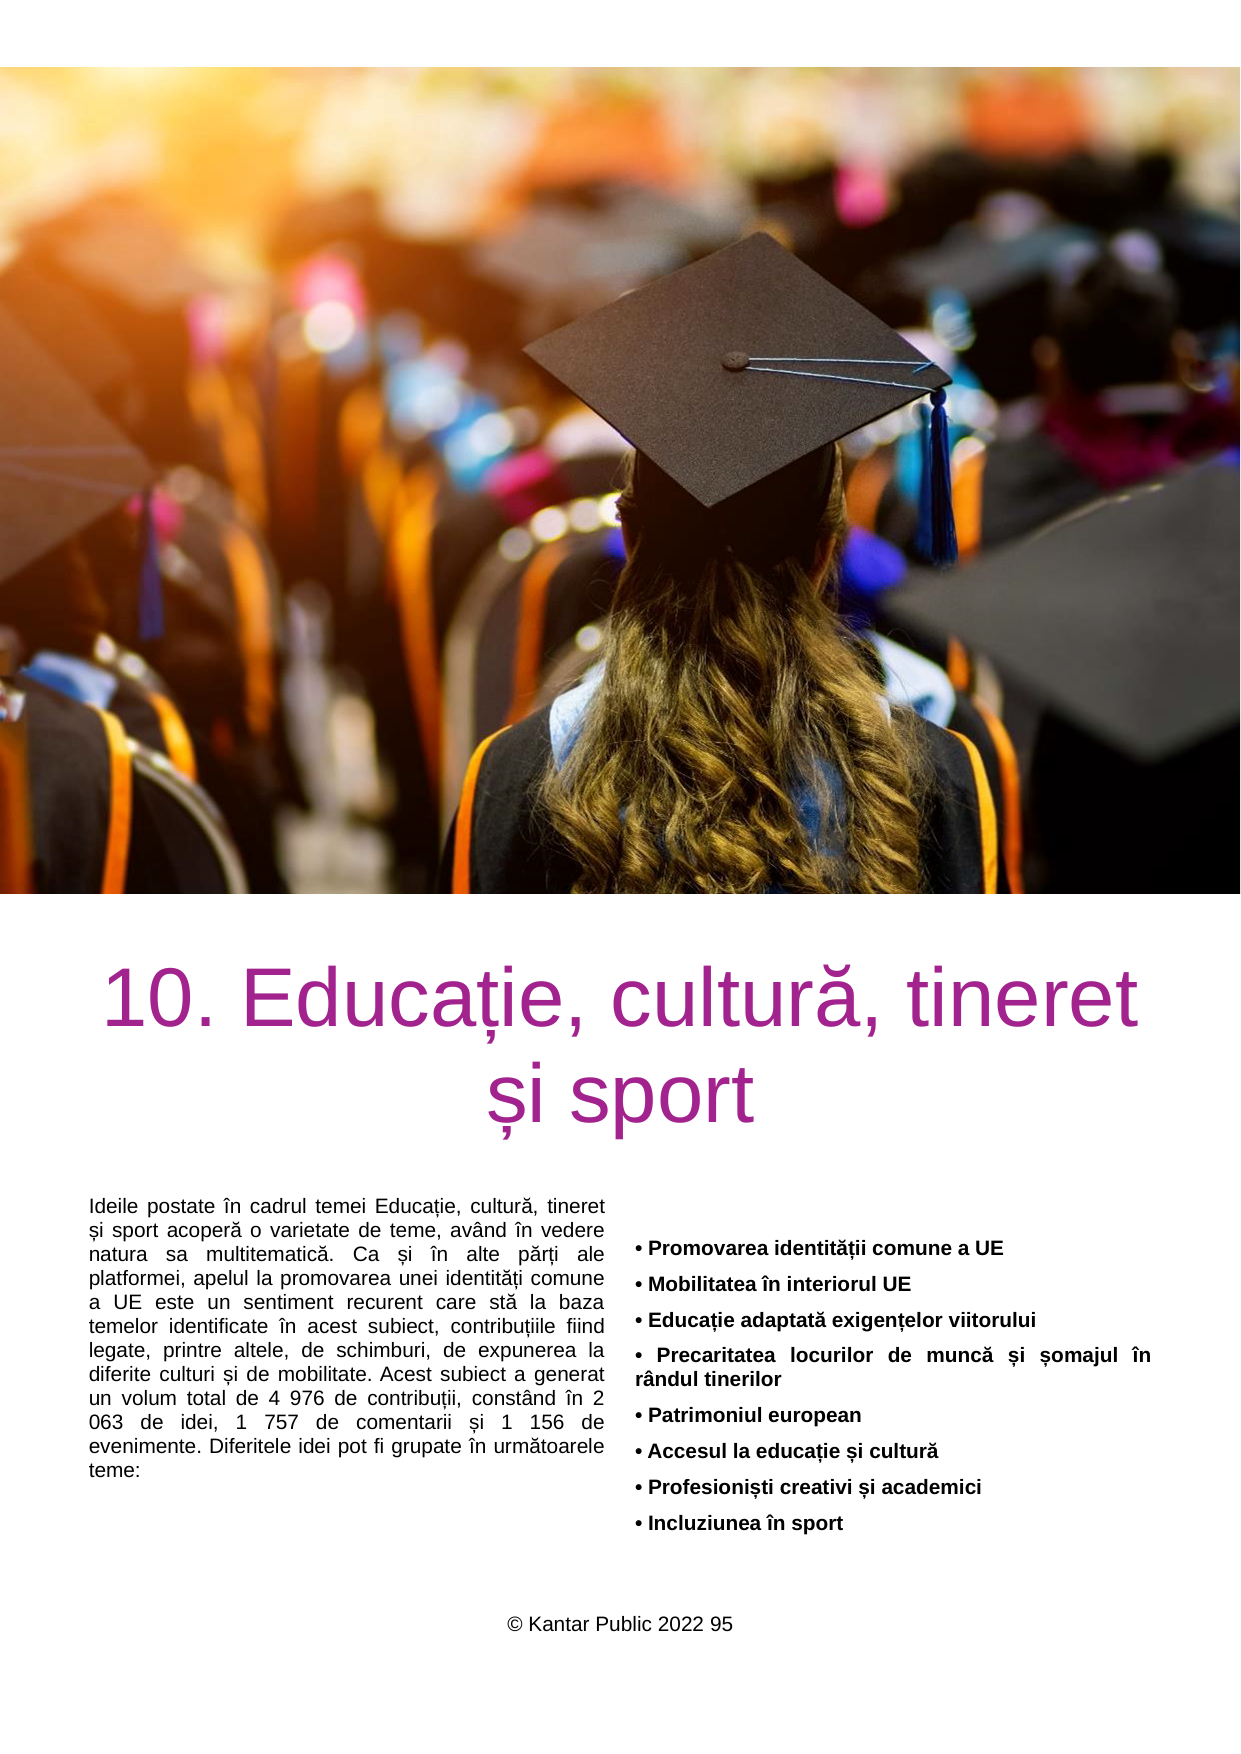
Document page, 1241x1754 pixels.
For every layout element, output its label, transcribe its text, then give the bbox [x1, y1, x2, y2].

text • Accesul la educație și cultură [635, 1439, 1152, 1463]
text • Mobilitatea în interiorul UE [635, 1272, 1152, 1296]
text • Profesioniști creativi și academici [635, 1475, 1152, 1499]
picture [0, 67, 1241, 894]
text • Incluziunea în sport [635, 1511, 1152, 1534]
text Ideile postate în cadrul temei Educație, cultură, tineret și sport acoperă o varietate de teme, având în vedere natura sa multitematică. Ca și în alte părți ale platformei, apelul la promovarea unei identități comune a UE este un sentiment recurent care stă la baza temelor identificate în acest subiect, contribuțiile fiind legate, printre altele, de schimburi, de expunerea la diferite culturi și de mobilitate. Acest subiect a generat un volum total de 4 976 de contribuții, constând în 2 063 de idei, 1 757 de comentarii și 1 156 de evenimente. Diferitele idei pot fi grupate în următoarele teme: [88, 1194, 605, 1482]
text • Patrimoniul european [635, 1403, 1152, 1427]
text • Educație adaptată exigențelor viitorului [635, 1307, 1152, 1331]
text • Precaritatea locurilor de muncă și șomajul în rândul tinerilor [635, 1343, 1152, 1391]
text • Promovarea identității comune a UE [635, 1236, 1152, 1260]
subtitle 10. Educație, cultură, tineret și sport [88, 948, 1152, 1140]
